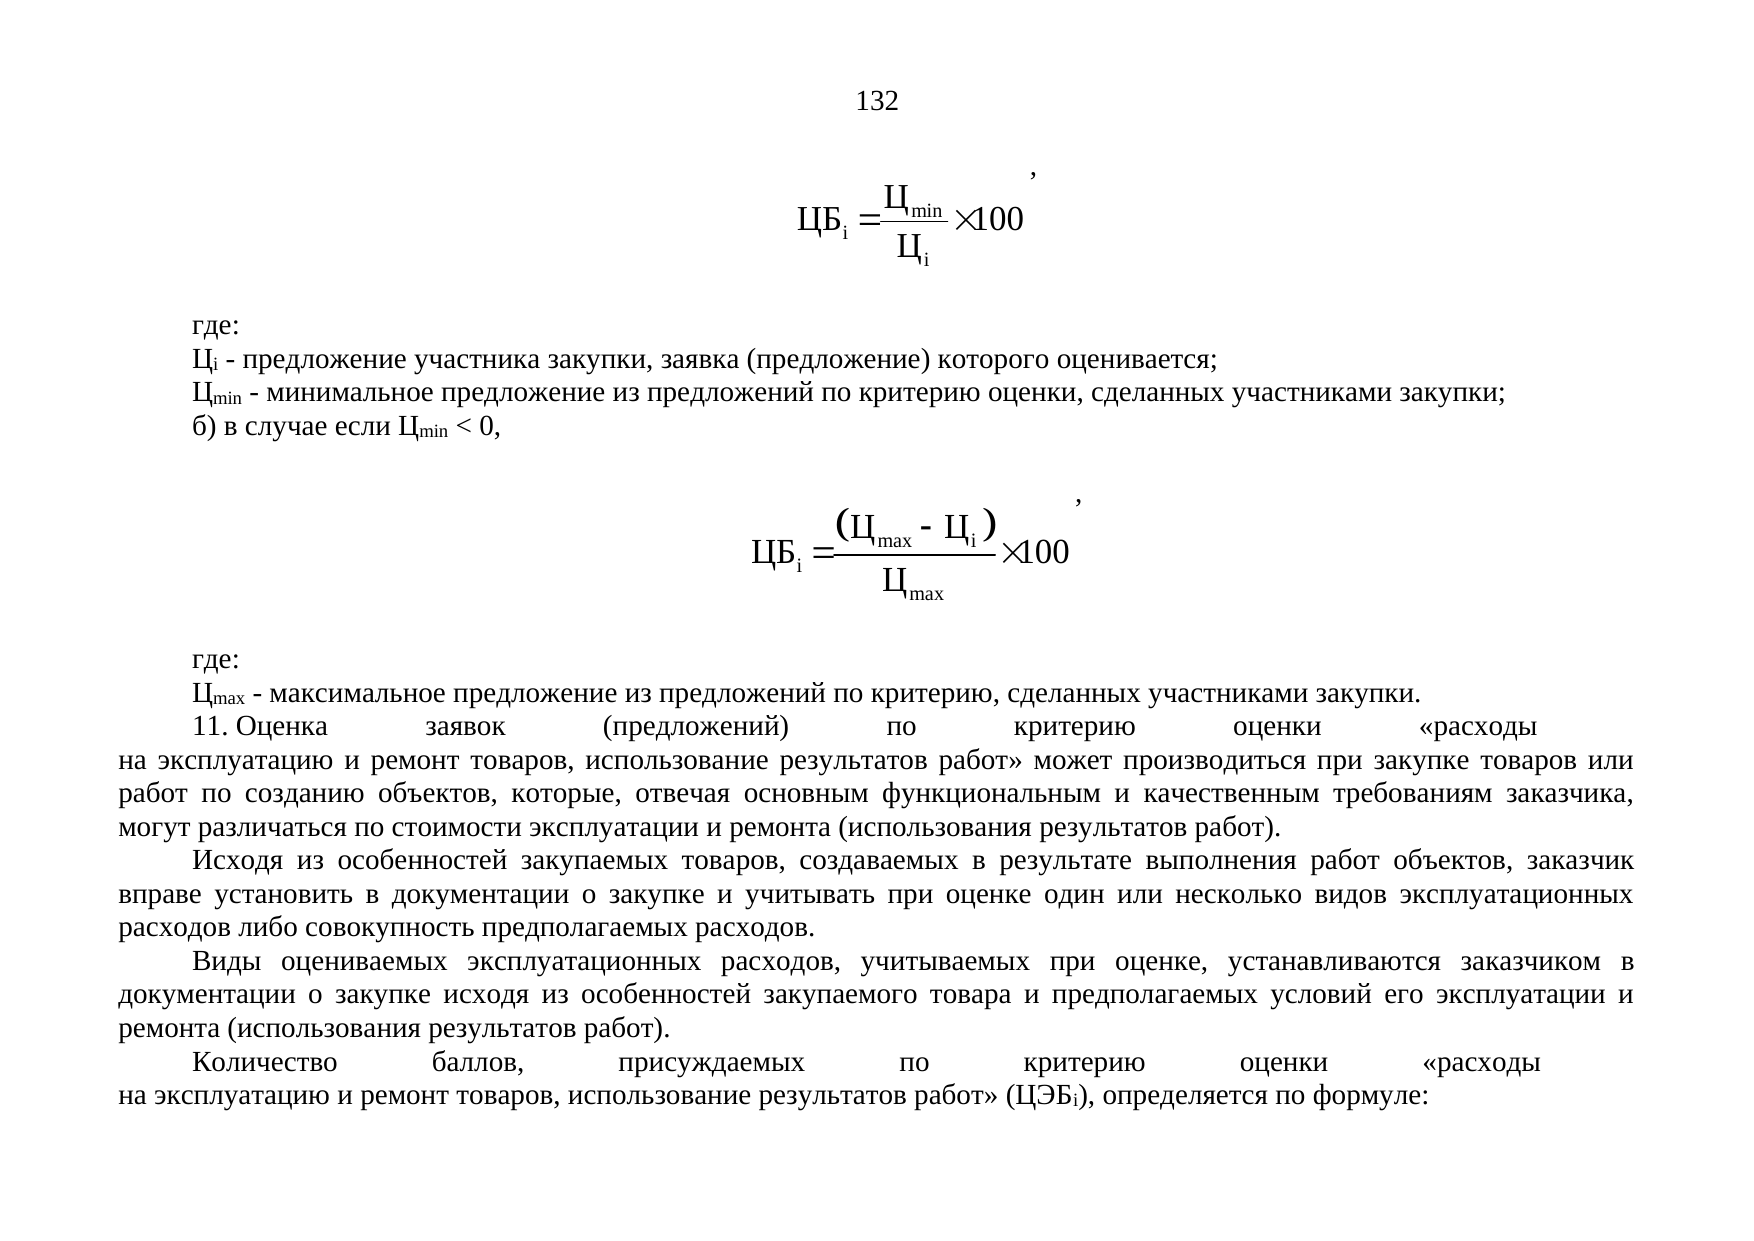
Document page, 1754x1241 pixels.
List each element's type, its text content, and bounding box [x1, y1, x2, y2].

text где: [118, 641, 1636, 675]
text , [118, 148, 1636, 274]
text Цi - предложение участника закупки, заявка (предложение) которого оценивается; [118, 341, 1636, 374]
text , [118, 475, 1636, 608]
text 11. Оценка заявок (предложений) по критерию оценки «расходы на эксплуатацию и ремонт товаров, использование результатов работ» может производиться при закупке товаров или работ по созданию объектов, которые, отвечая основным функциональным и качественным требованиям заказчика, могут различаться по стоимости эксплуатации и ремонта (использования результатов работ). [118, 708, 1636, 842]
text Количество баллов, присуждаемых по критерию оценки «расходы на эксплуатацию и ремонт товаров, использование результатов работ» (ЦЭБi), определяется по формуле: [118, 1044, 1636, 1111]
text Цmin - минимальное предложение из предложений по критерию оценки, сделанных участниками закупки; [118, 374, 1636, 408]
text Виды оцениваемых эксплуатационных расходов, учитываемых при оценке, устанавливаются заказчиком в документации о закупке исходя из особенностей закупаемого товара и предполагаемых условий его эксплуатации и ремонта (использования результатов работ). [118, 943, 1636, 1044]
text Исходя из особенностей закупаемых товаров, создаваемых в результате выполнения работ объектов, заказчик вправе установить в документации о закупке и учитывать при оценке один или несколько видов эксплуатационных расходов либо совокупность предполагаемых расходов. [118, 842, 1636, 943]
text Цmax - максимальное предложение из предложений по критерию, сделанных участниками закупки. [118, 675, 1636, 708]
text б) в случае если Цmin < 0, [118, 408, 1636, 442]
text где: [118, 307, 1636, 341]
